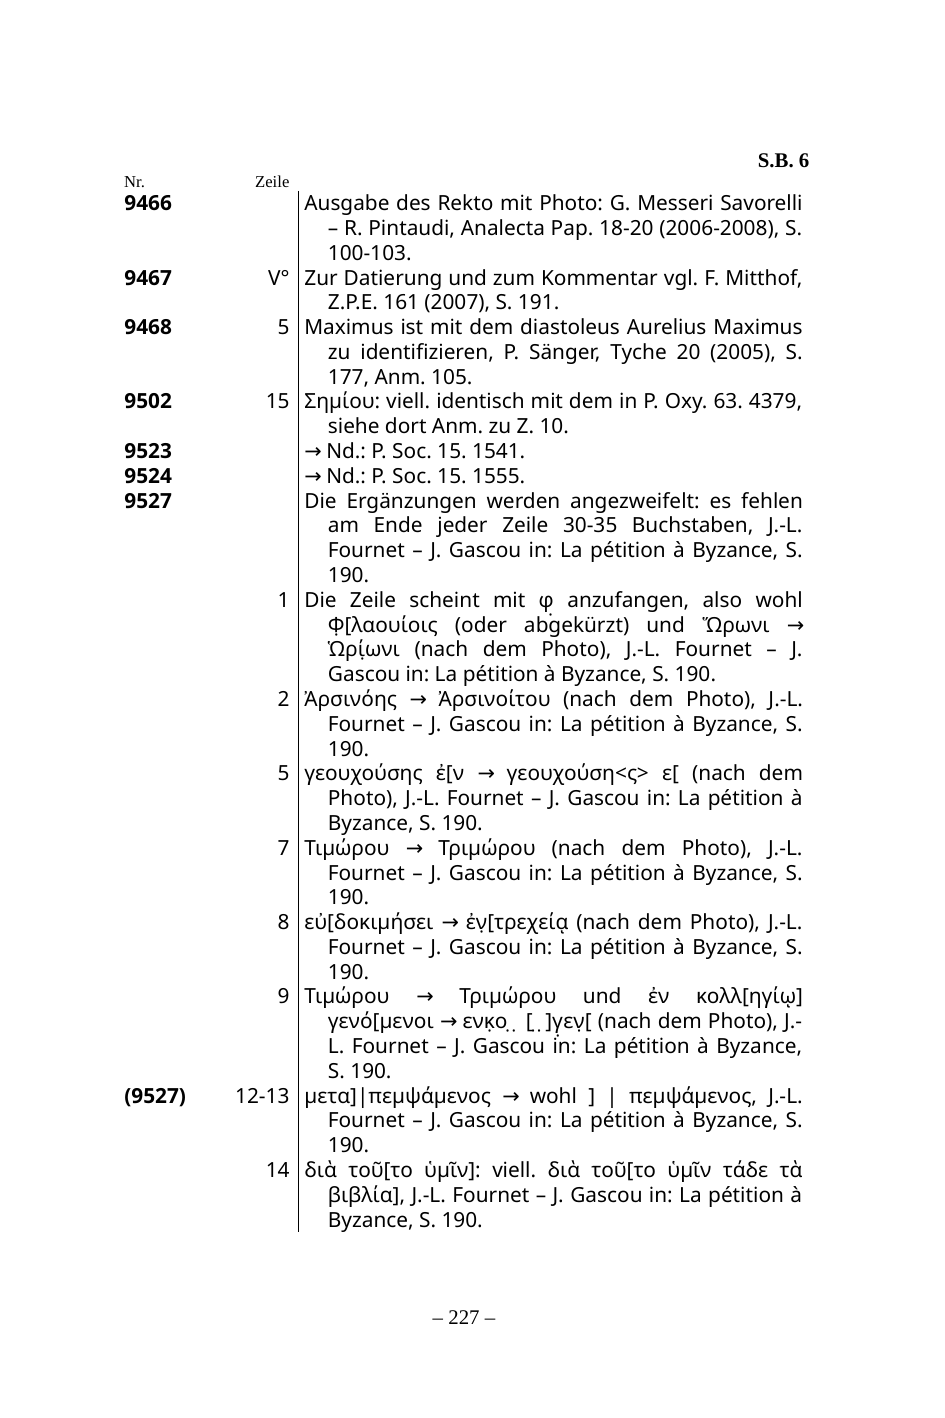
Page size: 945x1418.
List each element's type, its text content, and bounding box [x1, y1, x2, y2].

table_cell → Nd.: P. Soc. 15. 1541. [299, 439, 809, 463]
table_cell 9502 [118, 389, 207, 439]
table_cell 5 [207, 761, 298, 835]
table_cell 1 [207, 588, 298, 687]
table_cell Σημίου: viell. identisch mit dem in P. Oxy. 63. 4379, siehe dort Anm. zu Z. 10. [299, 389, 809, 439]
table_cell 9467 [118, 265, 207, 315]
table_cell (9527) [118, 1083, 207, 1158]
table_cell Ἀρσινόης → Ἀρσινοίτου (nach dem Photo), J.-L. Fournet – J. Gascou in: La pétition à Byzance, S. 190. [299, 687, 809, 761]
table_cell [118, 835, 207, 910]
table_cell 7 [207, 835, 298, 910]
table_cell Maximus ist mit dem diastoleus Aurelius Maximus zu identifizieren, P. Sänger, Tyche 20 (2005), S. 177, Anm. 105. [299, 315, 809, 389]
table_cell [118, 984, 207, 1083]
table_cell 12-13 [207, 1083, 298, 1158]
table_cell Τιμώρου → Τριμώρου und ἐν κολλ[ηγίῳ] γενό[μενοι → ενκ̣ο ̣ ̣ [ ̣ ̣]γ̣εν̣[ (nach dem Photo), J.-L. Fournet – J. Gascou in: La pétition à Byzance, S. 190. [299, 984, 809, 1083]
table_cell [118, 1158, 207, 1232]
table_cell 9527 [118, 488, 298, 587]
table_cell 5 [207, 315, 298, 389]
table_cell Τιμώρου → Τριμώρου (nach dem Photo), J.-L. Fournet – J. Gascou in: La pétition à Byzance, S. 190. [299, 835, 809, 910]
table_cell εὐ[δοκιμήσει → ἐν̣[τρεχείᾳ (nach dem Photo), J.-L. Fournet – J. Gascou in: La pétition à Byzance, S. 190. [299, 910, 809, 984]
table_cell 9523 [118, 439, 298, 463]
table_cell [118, 687, 207, 761]
table_cell 14 [207, 1158, 298, 1232]
table_cell [118, 588, 207, 687]
table_cell Die Ergänzungen werden angezweifelt: es fehlen am Ende jeder Zeile 30-35 Buchstaben, J.-L. Fournet – J. Gascou in: La pétition à Byzance, S. 190. [299, 488, 809, 587]
table_cell Die Zeile scheint mit φ̣ anzufangen, also wohl Φ̣[λαουίοις (oder abgekürzt) und Ὥρωνι → Ὡρί̣ωνι (nach dem Photo), J.-L. Fournet – J. Gascou in: La pétition à Byzance, S. 190. [299, 588, 809, 687]
table_cell 9524 [118, 464, 298, 488]
table_cell 9 [207, 984, 298, 1083]
table_cell 9466 [118, 191, 298, 265]
table_cell γεουχούσης ἐ[ν → γεουχούση<ς> ε[ (nach dem Photo), J.-L. Fournet – J. Gascou in: La pétition à Byzance, S. 190. [299, 761, 809, 835]
table_cell μετα]|πεμψάμενος → wohl ] | πεμψάμενος, J.-L. Fournet – J. Gascou in: La pétition à Byzance, S. 190. [299, 1083, 809, 1158]
table_cell V° [207, 265, 298, 315]
table_cell 15 [207, 389, 298, 439]
table_cell Ausgabe des Rekto mit Photo: G. Messeri Savorelli – R. Pintaudi, Analecta Pap. 18-20 (2006-2008), S. 100-103. [299, 191, 809, 265]
table_cell διὰ τοῦ[το ὑμῖν]: viell. διὰ τοῦ[το ὑμῖν τάδε τὰ βιβλία], J.-L. Fournet – J. Gascou in: La pétition à Byzance, S. 190. [299, 1158, 809, 1232]
table_cell 8 [207, 910, 298, 984]
table_cell Zur Datierung und zum Kommentar vgl. F. Mitthof, Z.P.E. 161 (2007), S. 191. [299, 265, 809, 315]
table_cell 9468 [118, 315, 207, 389]
table_cell [118, 761, 207, 835]
table_cell 2 [207, 687, 298, 761]
table_cell [118, 910, 207, 984]
table_cell → Nd.: P. Soc. 15. 1555. [299, 464, 809, 488]
